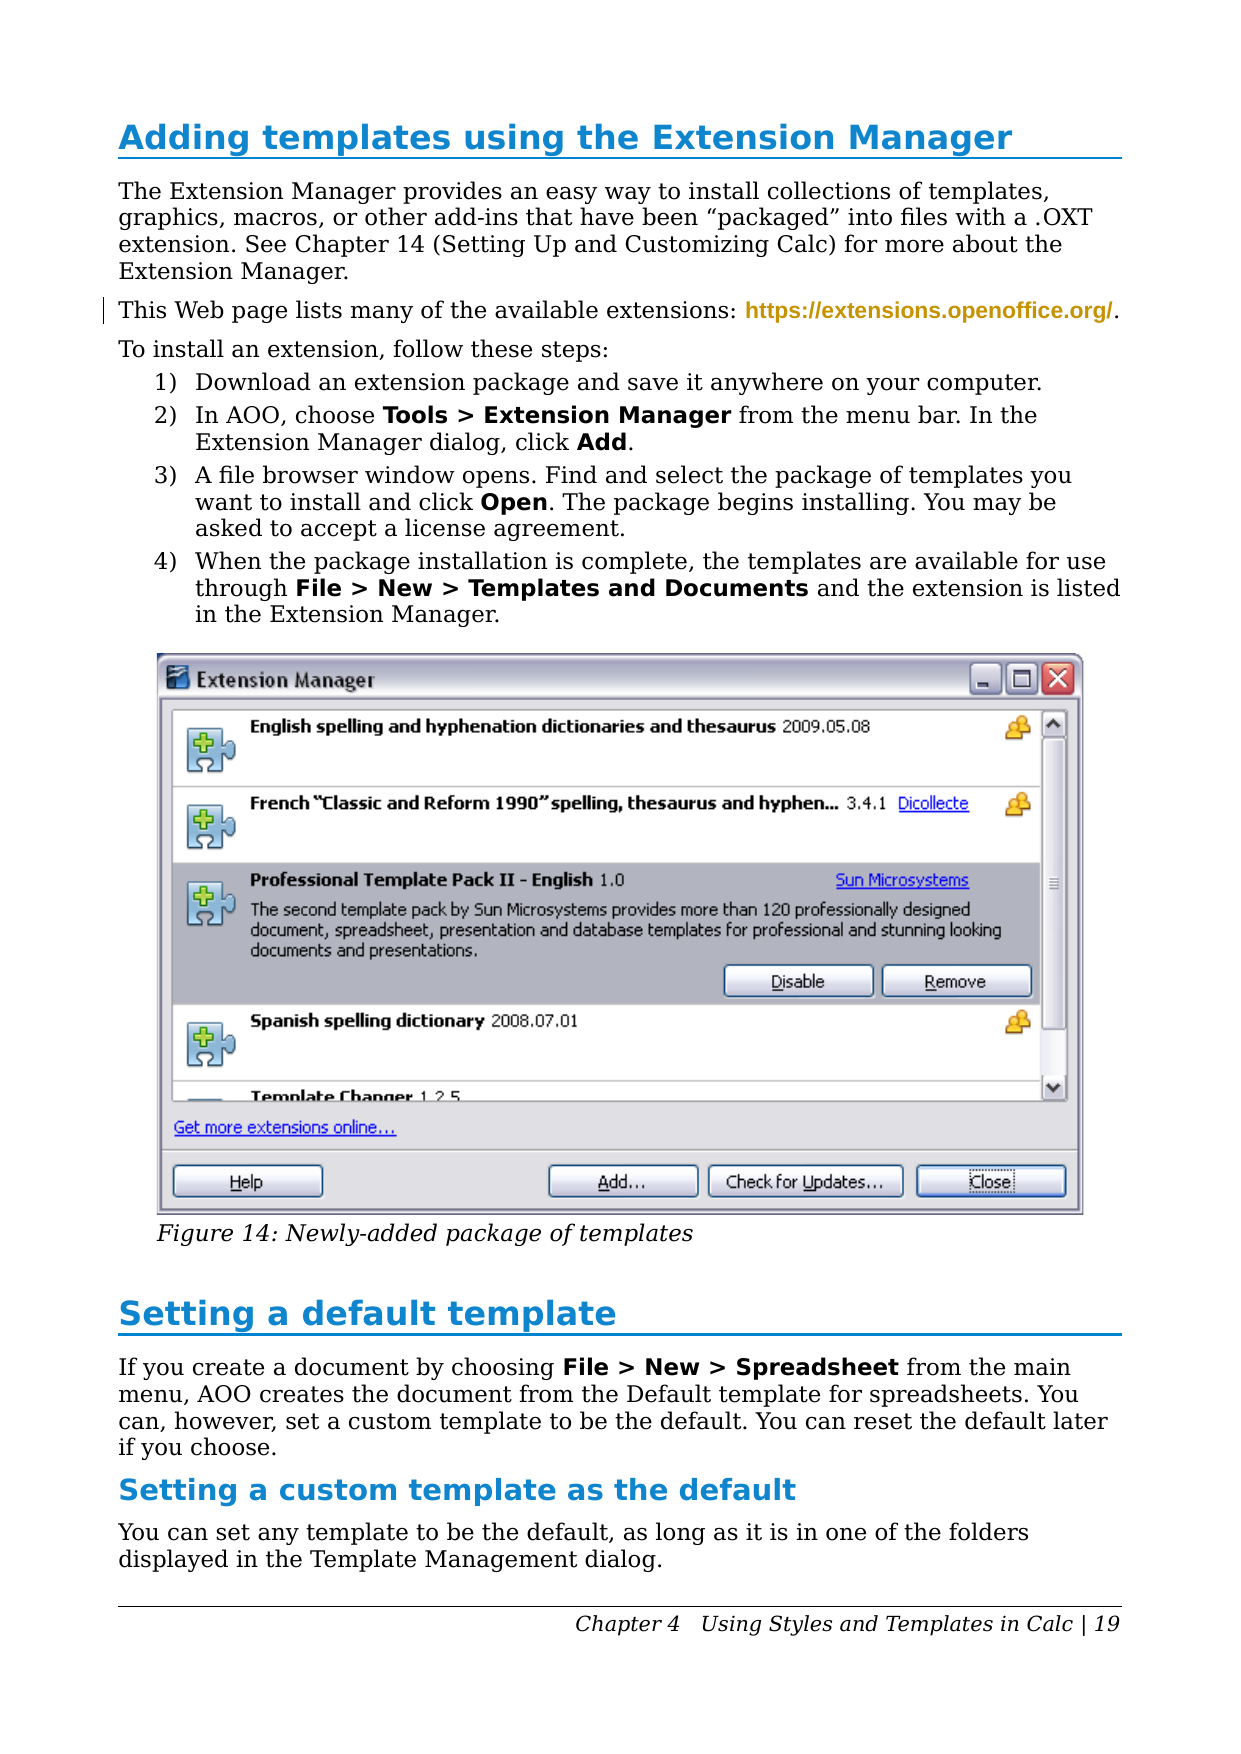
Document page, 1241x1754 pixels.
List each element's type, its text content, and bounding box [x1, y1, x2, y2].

list To install an extension, follow these steps: [118, 336, 1122, 363]
list A file browser window opens. Find and select the package of templates you want to install and click Open. The package begins installing. You may be asked to accept a license agreement. [177, 462, 1122, 542]
text Figure 14: Newly-added package of templates [157, 1220, 1083, 1247]
text You can set any template to be the default, as long as it is in one of the folders displayed in the Template Management dialog. [118, 1519, 1122, 1573]
subtitle Adding templates using the Extension Manager [118, 118, 1122, 157]
text The Extension Manager provides an easy way to install collections of templates, graphics, macros, or other add-ins that have been “packaged” into files with a .OXT extension. See Chapter 14 (Setting Up and Customizing Calc) for more about the Extension Manager. [118, 178, 1122, 284]
subtitle Setting a default template [118, 1295, 1122, 1333]
list In AOO, choose Tools > Extension Manager from the menu bar. In the Extension Manager dialog, click Add. [177, 402, 1122, 456]
picture [156, 653, 1084, 1215]
subtitle Setting a custom template as the default [118, 1473, 1122, 1507]
list Download an extension package and save it anywhere on your computer. [177, 369, 1122, 396]
text If you create a document by choosing File > New > Spreadsheet from the main menu, AOO creates the document from the Default template for spreadsheets. You can, however, set a custom template to be the default. You can reset the default later if you choose. [118, 1354, 1122, 1461]
list When the package installation is complete, the templates are available for use through File > New > Templates and Documents and the extension is listed in the Extension Manager. [177, 548, 1122, 628]
text This Web page lists many of the available extensions: https://extensions.openoffice.org/. [118, 297, 1122, 324]
